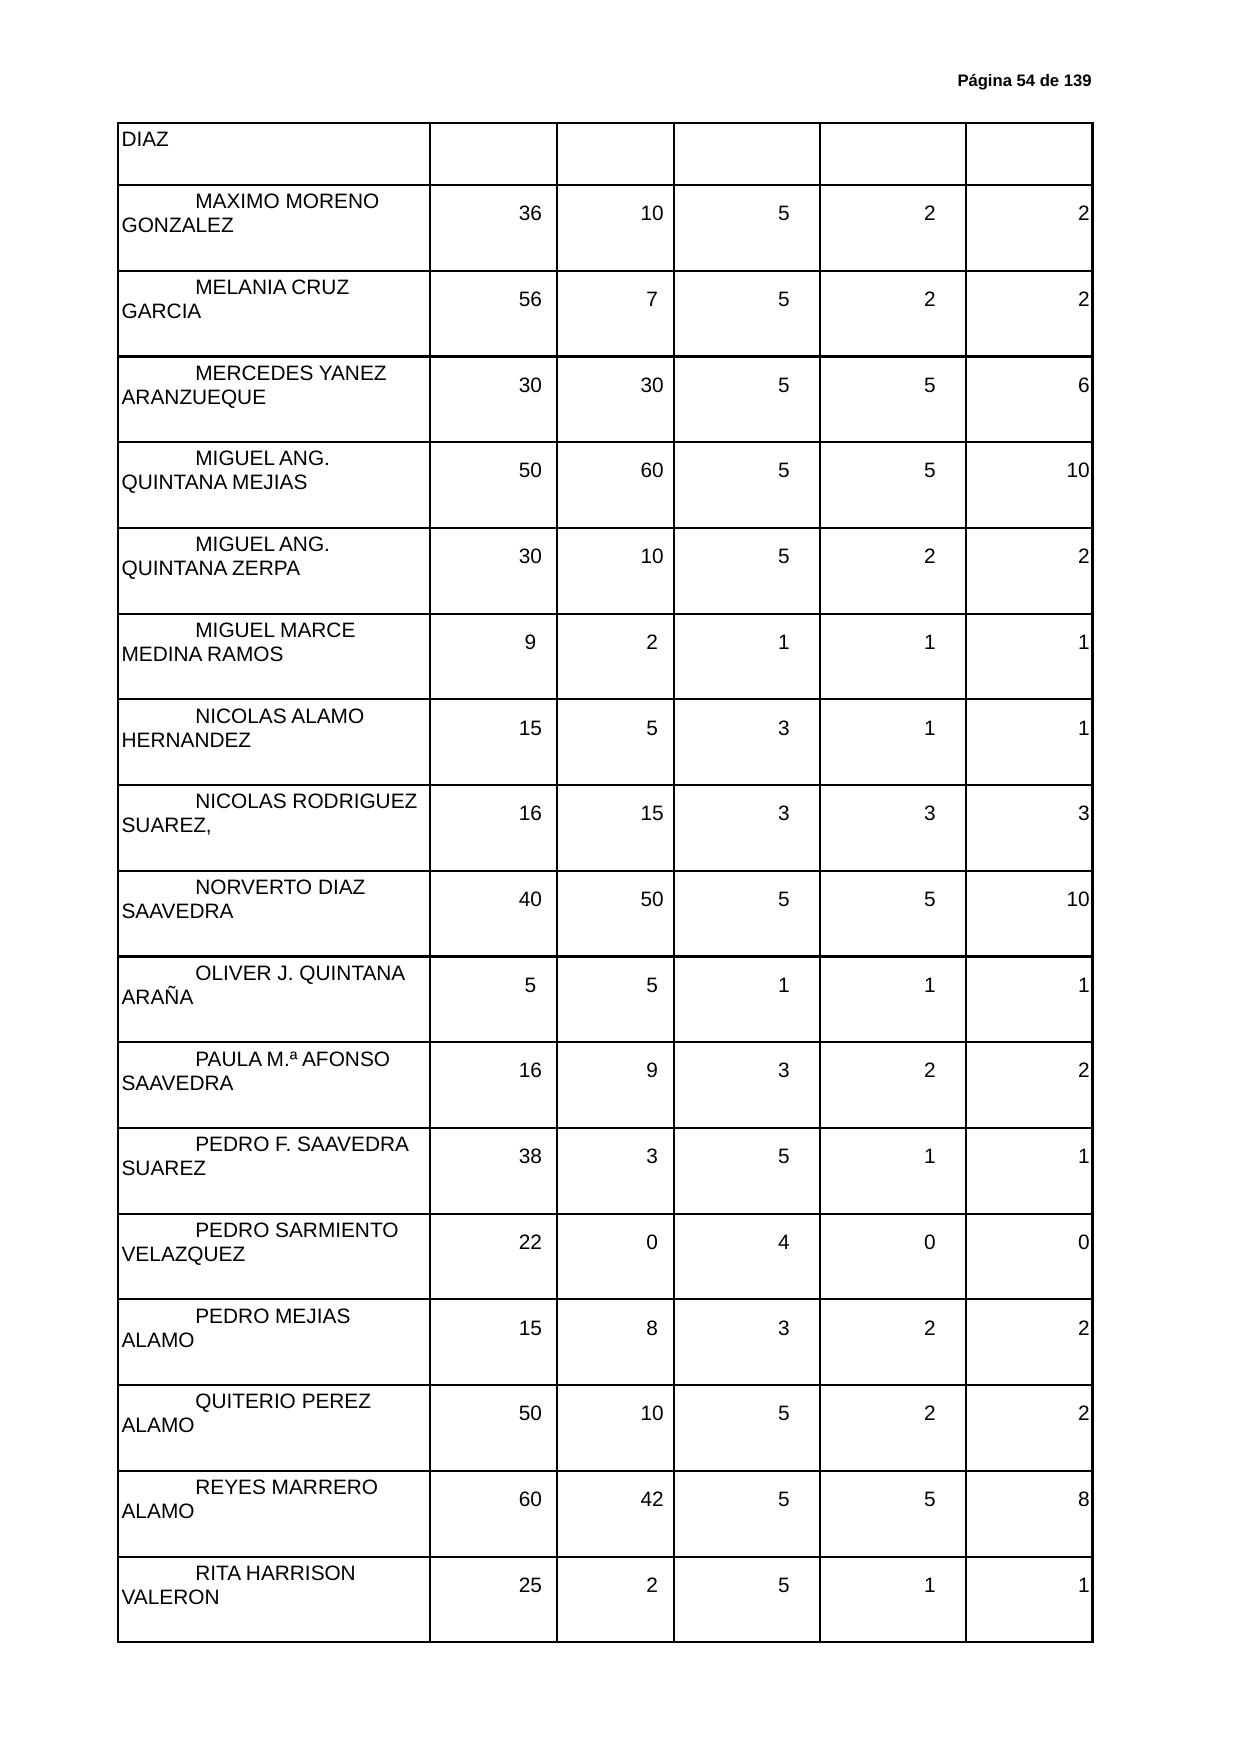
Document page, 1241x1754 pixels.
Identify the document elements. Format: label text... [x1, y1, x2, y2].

table_cell 6 [967, 358, 1091, 441]
table_cell NICOLAS RODRIGUEZ SUAREZ, [119, 786, 429, 870]
table_cell 1 [821, 958, 965, 1041]
table_cell 5 [558, 700, 673, 784]
table_cell 30 [431, 529, 556, 612]
table_cell 5 [675, 443, 819, 527]
table_cell [967, 124, 1091, 184]
table_cell 9 [558, 1043, 673, 1127]
table_cell 4 [675, 1215, 819, 1298]
table_cell 5 [675, 1129, 819, 1213]
table_cell 30 [431, 358, 556, 441]
table_cell 60 [558, 443, 673, 527]
table_cell [431, 124, 556, 184]
table_cell NICOLAS ALAMO HERNANDEZ [119, 700, 429, 784]
table_cell 30 [558, 358, 673, 441]
table_cell 5 [675, 186, 819, 269]
table_cell 5 [821, 443, 965, 527]
table_cell 5 [675, 1386, 819, 1470]
table_cell 1 [821, 615, 965, 698]
table_cell 3 [558, 1129, 673, 1213]
table_cell PEDRO F. SAAVEDRA SUAREZ [119, 1129, 429, 1213]
table_cell RITA HARRISON VALERON [119, 1558, 429, 1641]
table_cell 5 [675, 872, 819, 955]
table_cell 42 [558, 1472, 673, 1556]
table_cell 2 [821, 529, 965, 612]
table_cell NORVERTO DIAZ SAAVEDRA [119, 872, 429, 955]
table_cell 10 [558, 1386, 673, 1470]
table_cell 2 [558, 1558, 673, 1641]
table_cell 3 [675, 1043, 819, 1127]
table_cell 1 [967, 958, 1091, 1041]
table_cell 2 [821, 1043, 965, 1127]
table_cell 7 [558, 272, 673, 355]
table_cell [558, 124, 673, 184]
table_cell MIGUEL MARCE MEDINA RAMOS [119, 615, 429, 698]
table_cell 1 [967, 700, 1091, 784]
table_cell 10 [967, 443, 1091, 527]
table_cell 1 [675, 958, 819, 1041]
table_cell 10 [558, 186, 673, 269]
table_cell [821, 124, 965, 184]
table_cell 1 [675, 615, 819, 698]
table_cell 36 [431, 186, 556, 269]
table_cell MELANIA CRUZ GARCIA [119, 272, 429, 355]
table_cell 2 [967, 1386, 1091, 1470]
table_cell 1 [967, 1129, 1091, 1213]
table_cell MIGUEL ANG. QUINTANA ZERPA [119, 529, 429, 612]
table_cell 3 [967, 786, 1091, 870]
table_cell 15 [431, 700, 556, 784]
table_cell 10 [558, 529, 673, 612]
table_cell 3 [675, 1300, 819, 1384]
table_cell MERCEDES YANEZ ARANZUEQUE [119, 358, 429, 441]
table_cell [675, 124, 819, 184]
table_cell 1 [967, 615, 1091, 698]
table_cell 2 [967, 529, 1091, 612]
table_cell PAULA M.ª AFONSO SAAVEDRA [119, 1043, 429, 1127]
table_cell 2 [967, 1043, 1091, 1127]
table_cell 2 [967, 186, 1091, 269]
table_cell 3 [675, 786, 819, 870]
table_cell 16 [431, 786, 556, 870]
table_cell 2 [821, 1300, 965, 1384]
table_cell OLIVER J. QUINTANA ARAÑA [119, 958, 429, 1041]
table_cell MAXIMO MORENO GONZALEZ [119, 186, 429, 269]
table_cell 10 [967, 872, 1091, 955]
table_cell 2 [558, 615, 673, 698]
table_cell 1 [967, 1558, 1091, 1641]
table_cell 50 [558, 872, 673, 955]
table_cell PEDRO SARMIENTO VELAZQUEZ [119, 1215, 429, 1298]
table_cell 8 [558, 1300, 673, 1384]
table_cell 22 [431, 1215, 556, 1298]
table_cell 5 [675, 1558, 819, 1641]
table_cell PEDRO MEJIAS ALAMO [119, 1300, 429, 1384]
table_cell 50 [431, 1386, 556, 1470]
table_cell 25 [431, 1558, 556, 1641]
table_cell DIAZ [119, 124, 429, 184]
table_cell 5 [821, 872, 965, 955]
table_cell 5 [821, 358, 965, 441]
table_cell 1 [821, 1558, 965, 1641]
table_cell 5 [558, 958, 673, 1041]
table_cell 5 [821, 1472, 965, 1556]
table_cell 1 [821, 1129, 965, 1213]
table_cell 0 [821, 1215, 965, 1298]
table_cell 16 [431, 1043, 556, 1127]
table_cell 15 [431, 1300, 556, 1384]
table_cell 38 [431, 1129, 556, 1213]
table_cell QUITERIO PEREZ ALAMO [119, 1386, 429, 1470]
table_cell 3 [821, 786, 965, 870]
table_cell 8 [967, 1472, 1091, 1556]
table_cell 40 [431, 872, 556, 955]
table_cell MIGUEL ANG. QUINTANA MEJIAS [119, 443, 429, 527]
table_cell 60 [431, 1472, 556, 1556]
table_cell 0 [558, 1215, 673, 1298]
table_cell 2 [821, 272, 965, 355]
table_cell 1 [821, 700, 965, 784]
table_cell 2 [967, 1300, 1091, 1384]
table_cell 5 [675, 1472, 819, 1556]
table_cell 9 [431, 615, 556, 698]
table_cell 5 [675, 529, 819, 612]
table_cell 2 [821, 1386, 965, 1470]
table_cell 3 [675, 700, 819, 784]
table_cell 15 [558, 786, 673, 870]
table_cell 5 [675, 272, 819, 355]
table_cell 5 [431, 958, 556, 1041]
table_cell REYES MARRERO ALAMO [119, 1472, 429, 1556]
table_cell 50 [431, 443, 556, 527]
table_cell 2 [967, 272, 1091, 355]
table_cell 0 [967, 1215, 1091, 1298]
table_cell 56 [431, 272, 556, 355]
table_cell 5 [675, 358, 819, 441]
table_cell 2 [821, 186, 965, 269]
